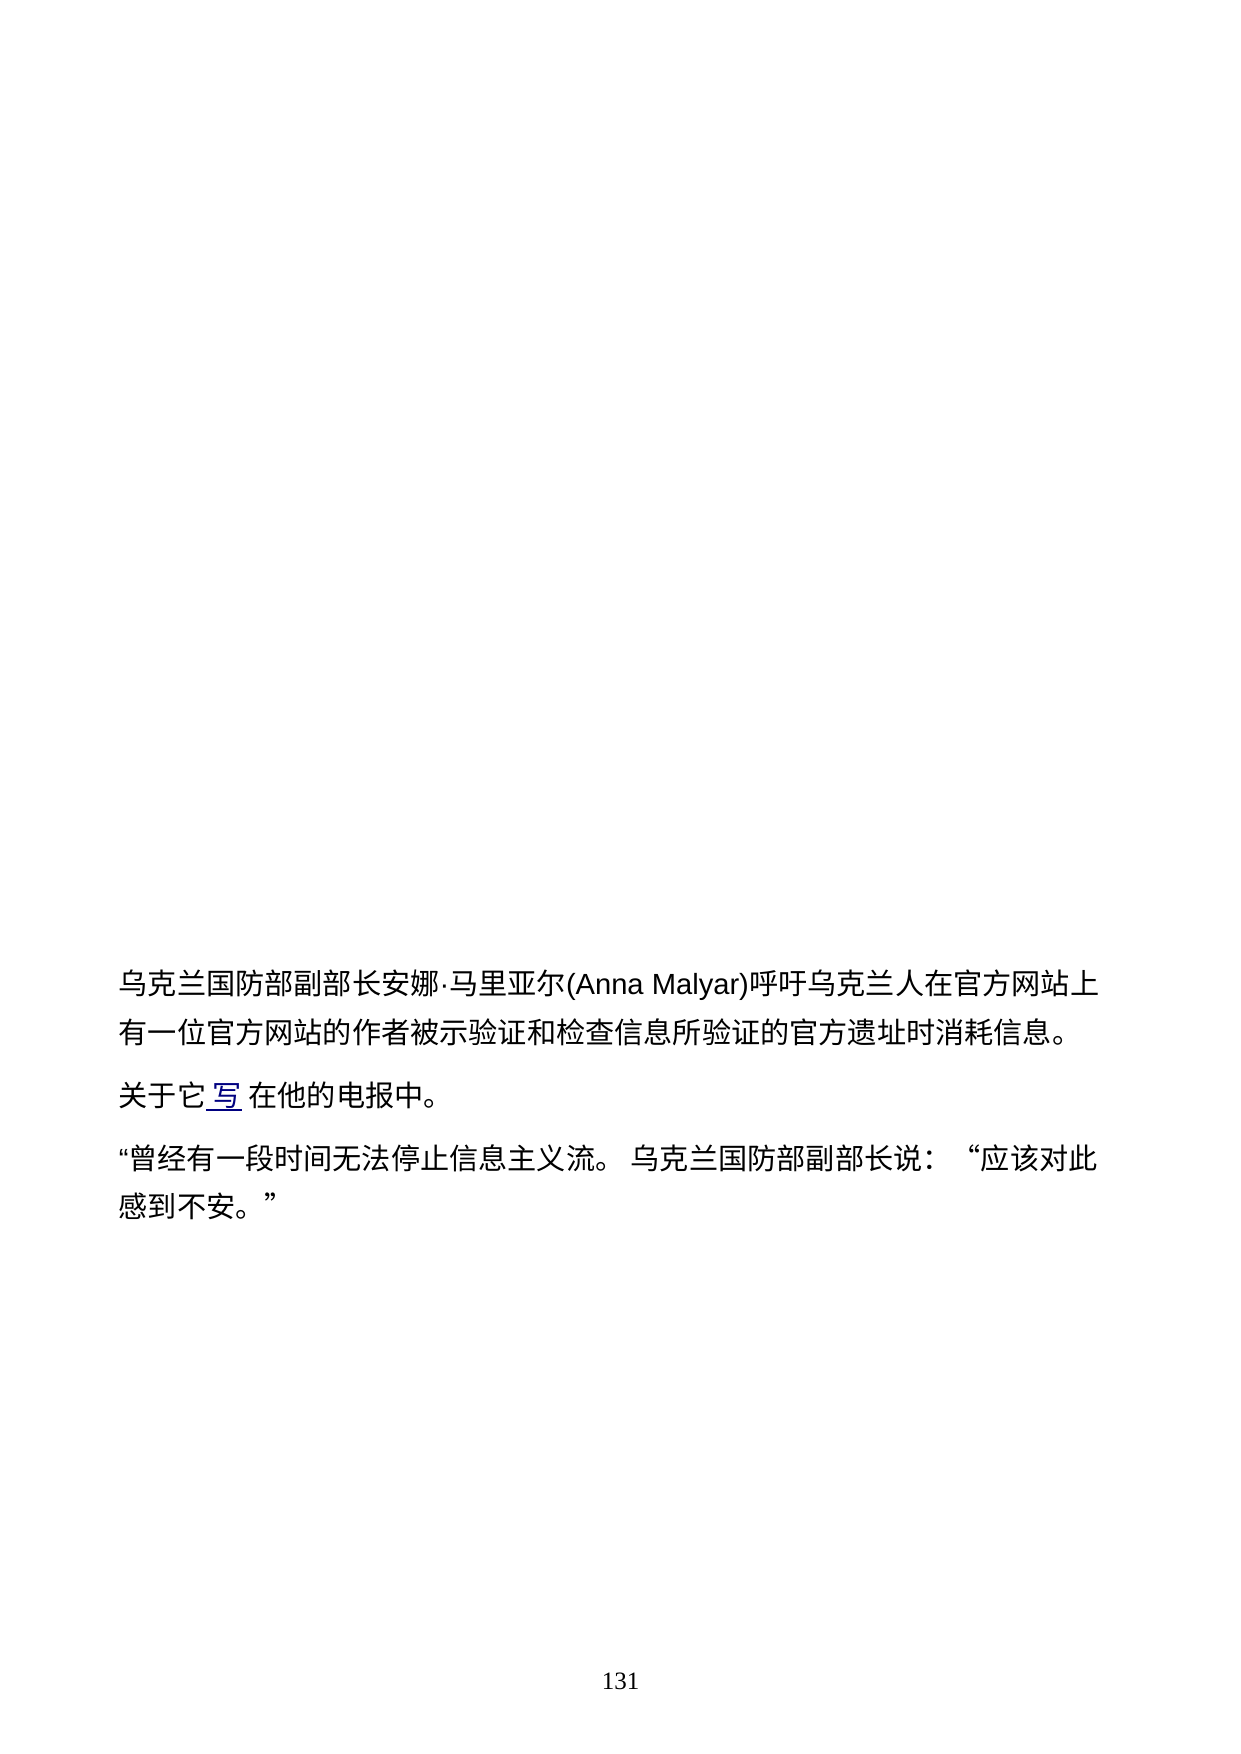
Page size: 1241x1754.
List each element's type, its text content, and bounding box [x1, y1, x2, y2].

text 关于它 写 在他的电报中。 [118, 1072, 1122, 1115]
text “曾经有一段时间无法停止信息主义流。 乌克兰国防部副部长说：“应该对此感到不安。” [118, 1136, 1122, 1226]
text 乌克兰国防部副部长安娜·马里亚尔(Anna Malyar)呼吁乌克兰人在官方网站上有一位官方网站的作者被示验证和检查信息所验证的官方遗址时消耗信息。 [118, 118, 1122, 1052]
